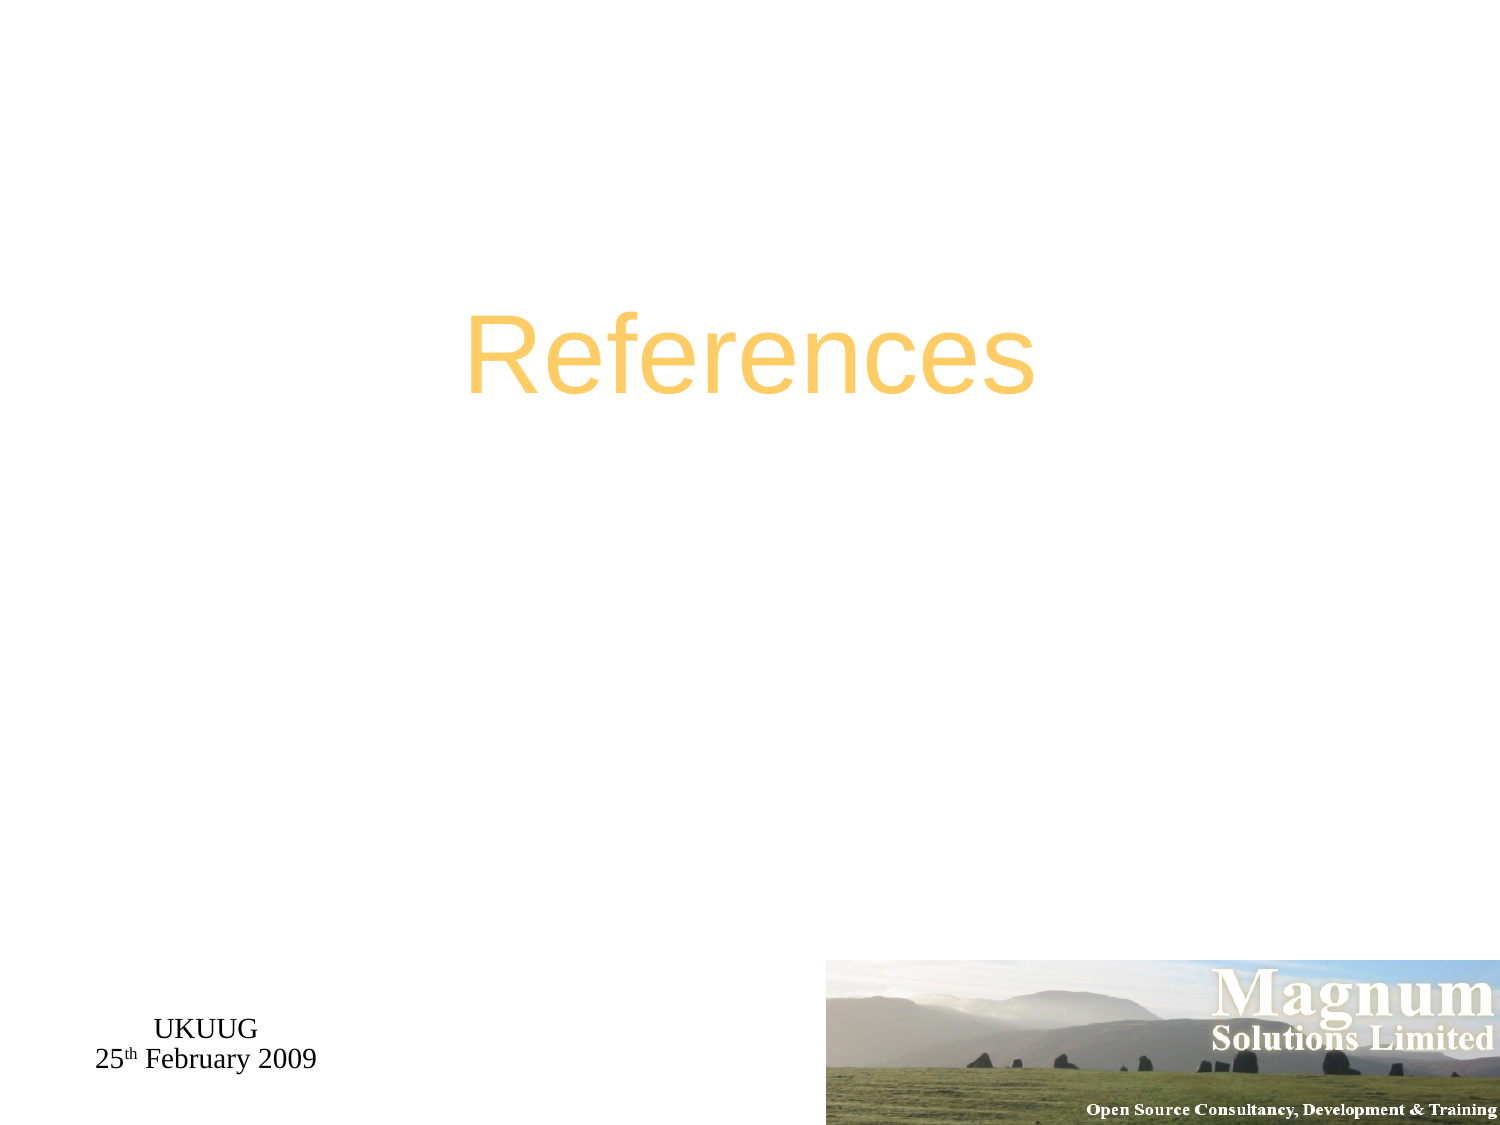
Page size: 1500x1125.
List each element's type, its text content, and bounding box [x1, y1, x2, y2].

picture [826, 960, 1500, 1125]
title References [112, 237, 1388, 425]
